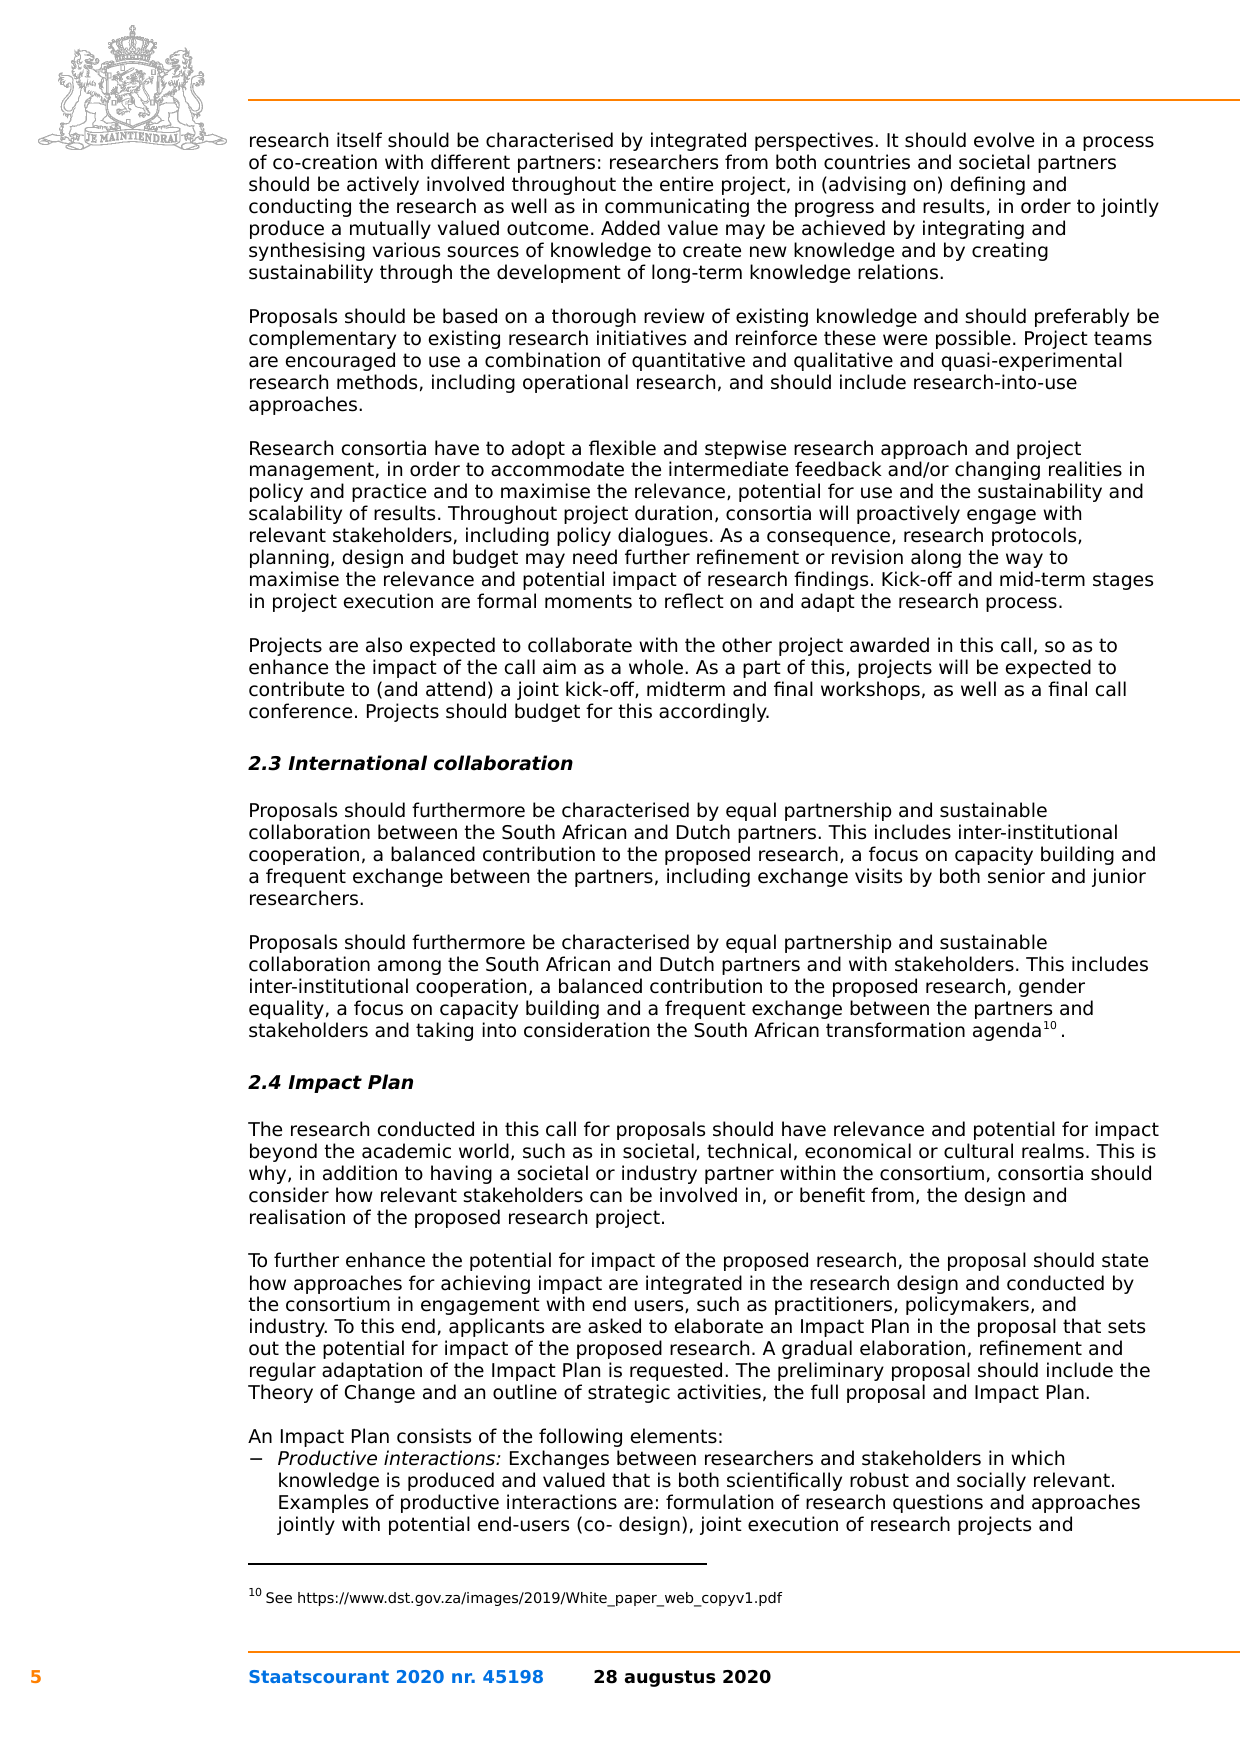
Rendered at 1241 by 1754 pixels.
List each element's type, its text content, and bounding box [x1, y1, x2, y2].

text Proposals should furthermore be characterised by equal partnership and sustainable collaboration among the South African and Dutch partners and with stakeholders. This includes inter-institutional cooperation, a balanced contribution to the proposed research, gender equality, a focus on capacity building and a frequent exchange between the partners and stakeholders and taking into consideration the South African transformation agenda. [248, 932, 1163, 1042]
text Projects are also expected to collaborate with the other project awarded in this call, so as to enhance the impact of the call aim as a whole. As a part of this, projects will be expected to contribute to (and attend) a joint kick-off, midterm and final workshops, as well as a final call conference. Projects should budget for this accordingly. [248, 635, 1163, 723]
text The research conducted in this call for proposals should have relevance and potential for impact beyond the academic world, such as in societal, technical, economical or cultural realms. This is why, in addition to having a societal or industry partner within the consortium, consortia should consider how relevant stakeholders can be involved in, or benefit from, the design and realisation of the proposed research project. [248, 1119, 1163, 1228]
text Proposals should furthermore be characterised by equal partnership and sustainable collaboration between the South African and Dutch partners. This includes inter-institutional cooperation, a balanced contribution to the proposed research, a focus on capacity building and a frequent exchange between the partners, including exchange visits by both senior and junior researchers. [248, 800, 1163, 910]
text research itself should be characterised by integrated perspectives. It should evolve in a process of co-creation with different partners: researchers from both countries and societal partners should be actively involved throughout the entire project, in (advising on) defining and conducting the research as well as in communicating the progress and results, in order to jointly produce a mutually valued outcome. Added value may be achieved by integrating and synthesising various sources of knowledge to create new knowledge and by creating sustainability through the development of long-term knowledge relations. [248, 130, 1163, 284]
picture [38, 25, 227, 150]
text See https://www.dst.gov.za/images/2019/White_paper_web_copyv1.pdf [248, 1586, 1163, 1608]
text Proposals should be based on a thorough review of existing knowledge and should preferably be complementary to existing research initiatives and reinforce these were possible. Project teams are encouraged to use a combination of quantitative and qualitative and quasi-experimental research methods, including operational research, and should include research-into-use approaches. [248, 306, 1163, 416]
subtitle 2.3 International collaboration [248, 753, 1163, 775]
text To further enhance the potential for impact of the proposed research, the proposal should state how approaches for achieving impact are integrated in the research design and conducted by the consortium in engagement with end users, such as practitioners, policymakers, and industry. To this end, applicants are asked to elaborate an Impact Plan in the proposal that sets out the potential for impact of the proposed research. A gradual elaboration, refinement and regular adaptation of the Impact Plan is requested. The preliminary proposal should include the Theory of Change and an outline of strategic activities, the full proposal and Impact Plan. [248, 1250, 1163, 1404]
subtitle 2.4 Impact Plan [248, 1072, 1163, 1094]
text − Productive interactions: Exchanges between researchers and stakeholders in which knowledge is produced and valued that is both scientifically robust and socially relevant. Examples of productive interactions are: formulation of research questions and approaches jointly with potential end-users (co- design), joint execution of research projects and [248, 1448, 1163, 1536]
text Research consortia have to adopt a flexible and stepwise research approach and project management, in order to accommodate the intermediate feedback and/or changing realities in policy and practice and to maximise the relevance, potential for use and the sustainability and scalability of results. Throughout project duration, consortia will proactively engage with relevant stakeholders, including policy dialogues. As a consequence, research protocols, planning, design and budget may need further refinement or revision along the way to maximise the relevance and potential impact of research findings. Kick-off and mid-term stages in project execution are formal moments to reflect on and adapt the research process. [248, 437, 1163, 613]
text An Impact Plan consists of the following elements: [248, 1426, 1163, 1448]
